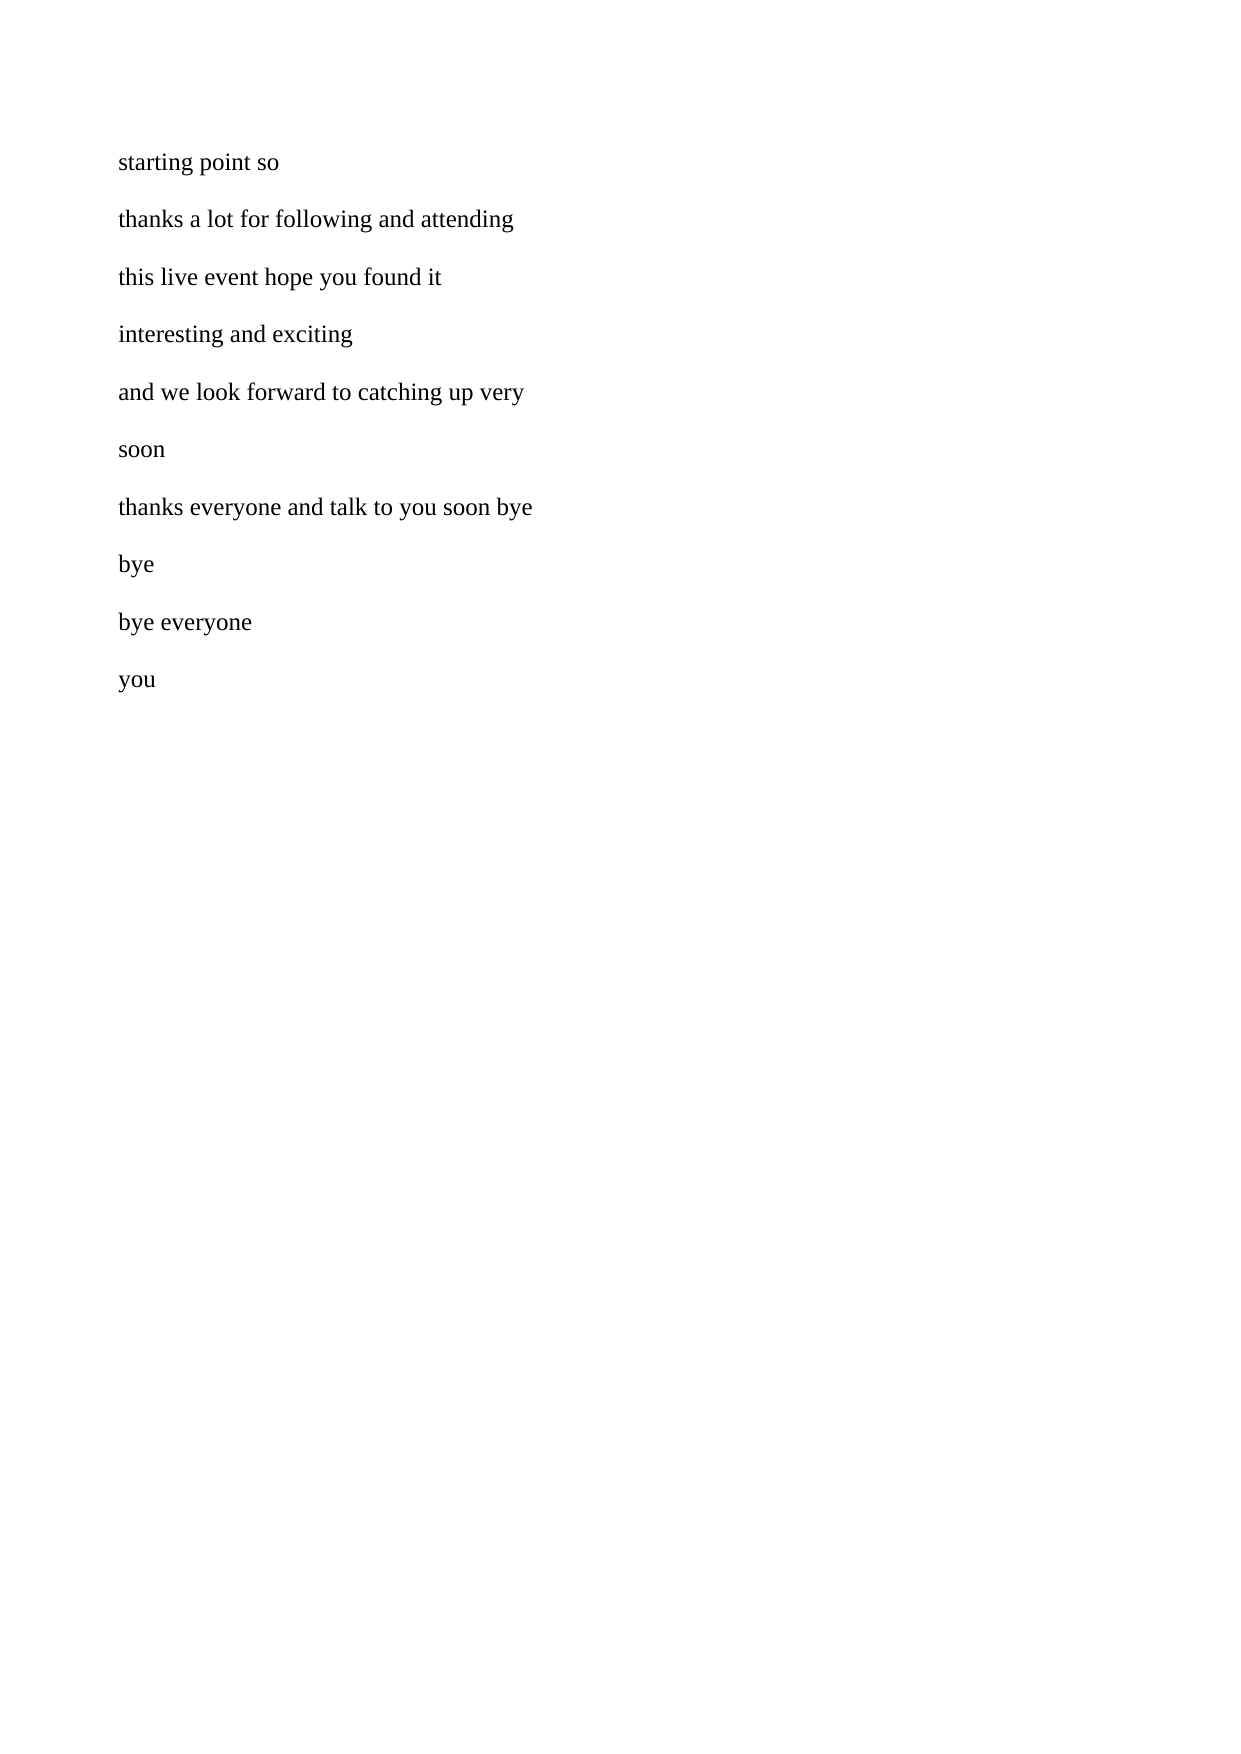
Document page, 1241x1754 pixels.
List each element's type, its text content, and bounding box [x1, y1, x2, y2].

text starting point so [118, 147, 1122, 176]
text this live event hope you found it [118, 262, 1122, 291]
text soon [118, 434, 1122, 463]
text interesting and exciting [118, 319, 1122, 348]
text you [118, 664, 1122, 693]
text thanks everyone and talk to you soon bye [118, 492, 1122, 521]
text and we look forward to catching up very [118, 377, 1122, 406]
text bye everyone [118, 607, 1122, 636]
text bye [118, 549, 1122, 578]
text thanks a lot for following and attending [118, 204, 1122, 233]
